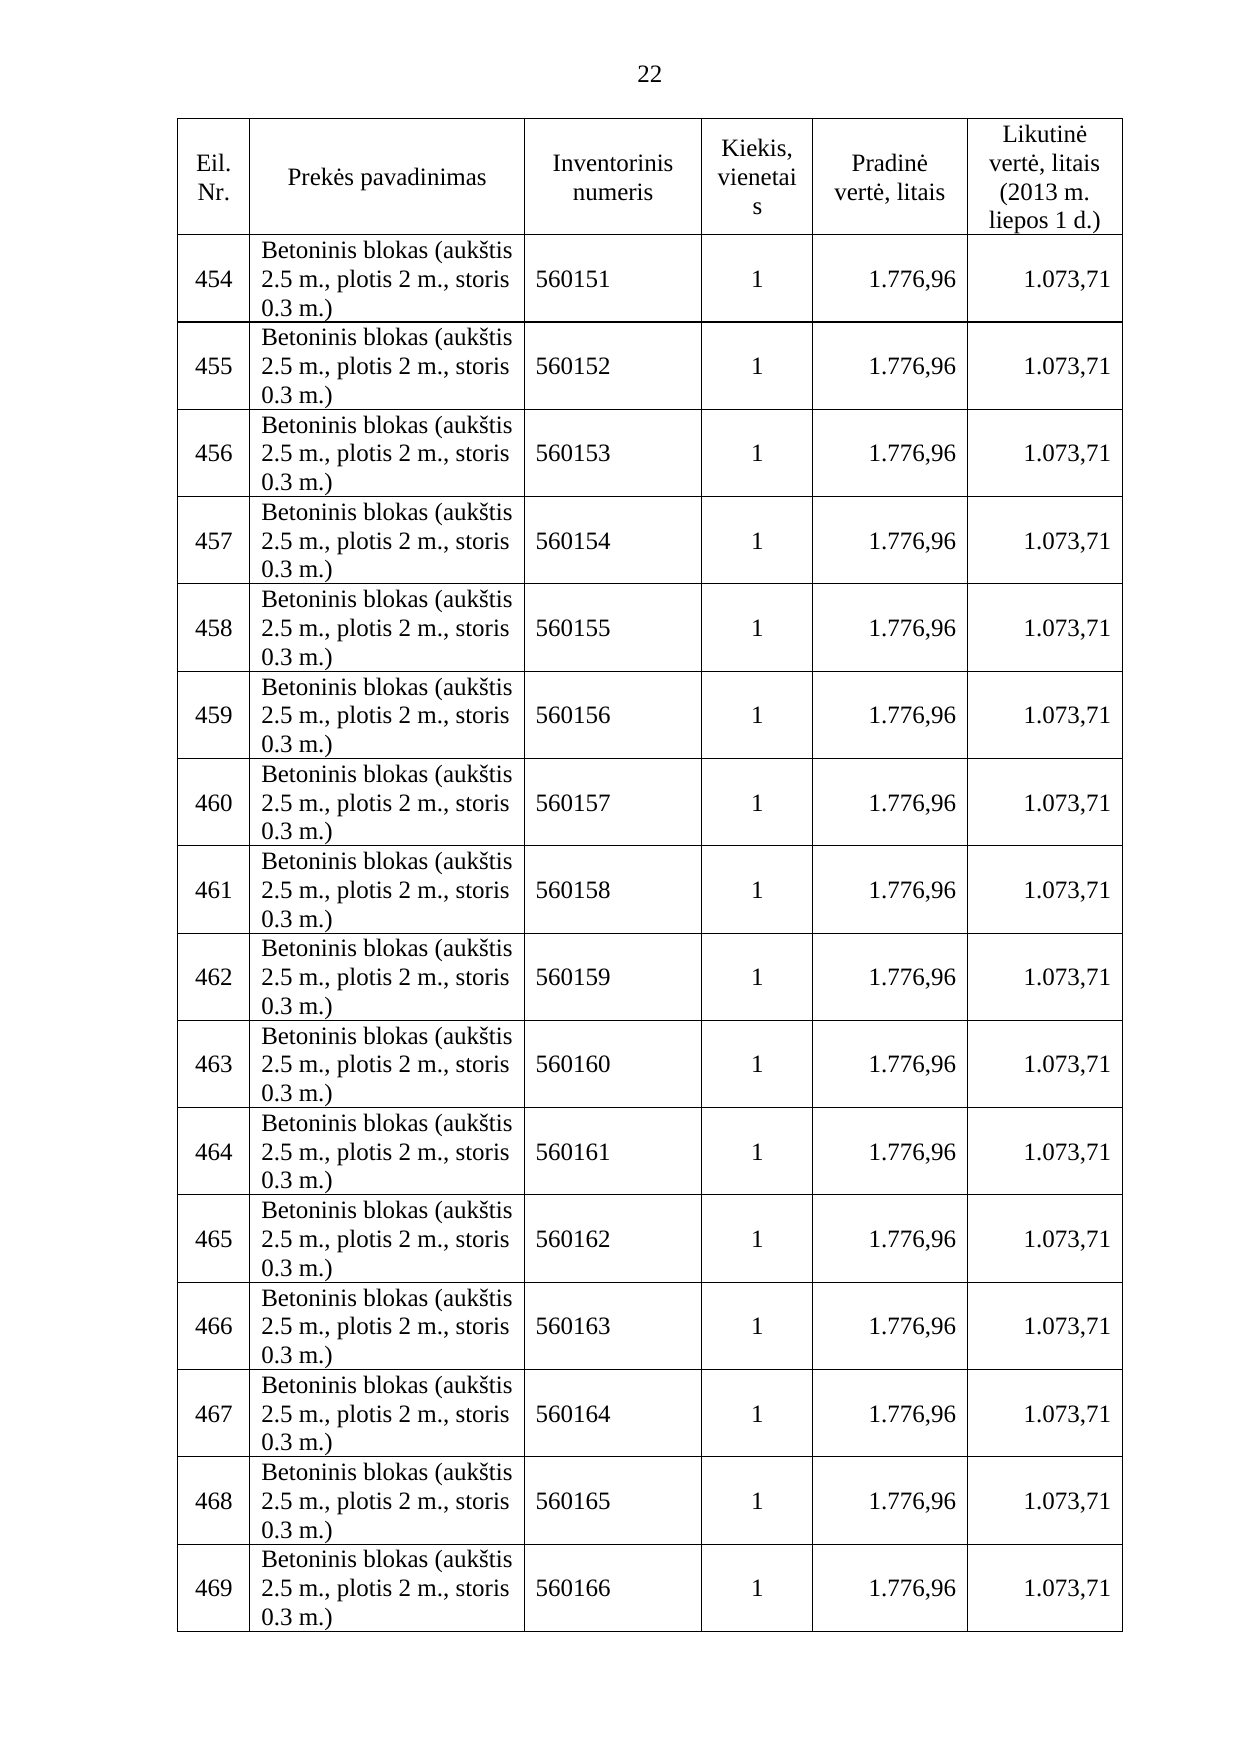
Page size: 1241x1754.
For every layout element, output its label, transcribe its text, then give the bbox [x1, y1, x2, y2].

table_cell Betoninis blokas (aukštis 2.5 m., plotis 2 m., storis 0.3 m.) [250, 759, 524, 845]
table_cell Betoninis blokas (aukštis 2.5 m., plotis 2 m., storis 0.3 m.) [250, 497, 524, 583]
table_cell 1.776,96 [813, 934, 967, 1020]
table_cell Betoninis blokas (aukštis 2.5 m., plotis 2 m., storis 0.3 m.) [250, 1283, 524, 1369]
table_cell Betoninis blokas (aukštis 2.5 m., plotis 2 m., storis 0.3 m.) [250, 846, 524, 932]
table_cell Betoninis blokas (aukštis 2.5 m., plotis 2 m., storis 0.3 m.) [250, 584, 524, 671]
table_cell 456 [178, 410, 249, 496]
table_cell 1.073,71 [968, 1108, 1122, 1194]
table_cell 1.776,96 [813, 235, 967, 321]
table_cell 560165 [525, 1457, 701, 1543]
table_cell 560158 [525, 846, 701, 932]
table_cell 468 [178, 1457, 249, 1543]
table_cell 560156 [525, 672, 701, 758]
table_cell 1.073,71 [968, 1021, 1122, 1107]
table_cell 1.073,71 [968, 410, 1122, 496]
table_cell 560164 [525, 1370, 701, 1456]
table_cell 560153 [525, 410, 701, 496]
table_cell 1.776,96 [813, 323, 967, 409]
table_cell 467 [178, 1370, 249, 1456]
table_cell 1.776,96 [813, 1195, 967, 1282]
table_header Pradinė vertė, litais [813, 119, 967, 234]
table_cell 1.776,96 [813, 1545, 967, 1631]
table_header Likutinė vertė, litais (2013 m. liepos 1 d.) [968, 119, 1122, 234]
table_cell 463 [178, 1021, 249, 1107]
table_cell 560161 [525, 1108, 701, 1194]
table_cell 1.776,96 [813, 584, 967, 671]
table_cell 469 [178, 1545, 249, 1631]
table_cell 459 [178, 672, 249, 758]
table_cell 1 [702, 584, 812, 671]
table_cell 455 [178, 323, 249, 409]
table_cell 560160 [525, 1021, 701, 1107]
table_cell Betoninis blokas (aukštis 2.5 m., plotis 2 m., storis 0.3 m.) [250, 1021, 524, 1107]
table_cell 1 [702, 1021, 812, 1107]
table_cell 1.776,96 [813, 846, 967, 932]
table_cell 1.776,96 [813, 497, 967, 583]
table_cell 461 [178, 846, 249, 932]
table_cell 1 [702, 846, 812, 932]
table_cell 1.776,96 [813, 1021, 967, 1107]
table_cell 1.073,71 [968, 1283, 1122, 1369]
table_cell 1 [702, 1545, 812, 1631]
table_cell Betoninis blokas (aukštis 2.5 m., plotis 2 m., storis 0.3 m.) [250, 323, 524, 409]
table_cell 1.073,71 [968, 497, 1122, 583]
table_cell Betoninis blokas (aukštis 2.5 m., plotis 2 m., storis 0.3 m.) [250, 1195, 524, 1282]
table_cell 1 [702, 410, 812, 496]
table_cell 1.776,96 [813, 1370, 967, 1456]
table_cell 1.073,71 [968, 323, 1122, 409]
table_cell 1.073,71 [968, 672, 1122, 758]
table_cell 560151 [525, 235, 701, 321]
table_header Inventorinis numeris [525, 119, 701, 234]
table_cell 1 [702, 934, 812, 1020]
table_cell 560157 [525, 759, 701, 845]
table_cell 454 [178, 235, 249, 321]
table_cell Betoninis blokas (aukštis 2.5 m., plotis 2 m., storis 0.3 m.) [250, 1108, 524, 1194]
table_cell 462 [178, 934, 249, 1020]
table_cell 1.073,71 [968, 1457, 1122, 1543]
table_cell 1 [702, 497, 812, 583]
table_cell 1.776,96 [813, 1457, 967, 1543]
table_cell 1.776,96 [813, 1283, 967, 1369]
table_cell 1 [702, 323, 812, 409]
table_cell 460 [178, 759, 249, 845]
table_cell 560159 [525, 934, 701, 1020]
table_cell 1 [702, 1108, 812, 1194]
table_cell 464 [178, 1108, 249, 1194]
table_cell 1.776,96 [813, 672, 967, 758]
table_cell 1.073,71 [968, 235, 1122, 321]
table_cell 1 [702, 1370, 812, 1456]
table_cell 1.073,71 [968, 759, 1122, 845]
table_cell Betoninis blokas (aukštis 2.5 m., plotis 2 m., storis 0.3 m.) [250, 672, 524, 758]
table_cell 560162 [525, 1195, 701, 1282]
table_cell 1.073,71 [968, 1195, 1122, 1282]
table_cell Betoninis blokas (aukštis 2.5 m., plotis 2 m., storis 0.3 m.) [250, 934, 524, 1020]
table_header Kiekis, vienetais [702, 119, 812, 234]
table_cell 1.073,71 [968, 934, 1122, 1020]
table_cell 1.073,71 [968, 1370, 1122, 1456]
table_cell 1 [702, 759, 812, 845]
table_cell 1.776,96 [813, 759, 967, 845]
table_cell 560163 [525, 1283, 701, 1369]
table_cell Betoninis blokas (aukštis 2.5 m., plotis 2 m., storis 0.3 m.) [250, 235, 524, 321]
table_cell 1 [702, 1283, 812, 1369]
table_cell 1 [702, 1457, 812, 1543]
table_header Eil. Nr. [178, 119, 249, 234]
table_cell 1 [702, 1195, 812, 1282]
table_cell 560155 [525, 584, 701, 671]
table_cell 560154 [525, 497, 701, 583]
table_header Prekės pavadinimas [250, 119, 524, 234]
table_cell 560166 [525, 1545, 701, 1631]
table_cell 560152 [525, 323, 701, 409]
table_cell Betoninis blokas (aukštis 2.5 m., plotis 2 m., storis 0.3 m.) [250, 410, 524, 496]
table_cell Betoninis blokas (aukštis 2.5 m., plotis 2 m., storis 0.3 m.) [250, 1457, 524, 1543]
table_cell Betoninis blokas (aukštis 2.5 m., plotis 2 m., storis 0.3 m.) [250, 1545, 524, 1631]
table_cell 1.073,71 [968, 846, 1122, 932]
table_cell 1.776,96 [813, 410, 967, 496]
table_cell 465 [178, 1195, 249, 1282]
table_cell 466 [178, 1283, 249, 1369]
table_cell Betoninis blokas (aukštis 2.5 m., plotis 2 m., storis 0.3 m.) [250, 1370, 524, 1456]
table_cell 1 [702, 235, 812, 321]
table_cell 1 [702, 672, 812, 758]
table_cell 457 [178, 497, 249, 583]
table_cell 1.776,96 [813, 1108, 967, 1194]
table_cell 1.073,71 [968, 584, 1122, 671]
table_cell 1.073,71 [968, 1545, 1122, 1631]
table_cell 458 [178, 584, 249, 671]
